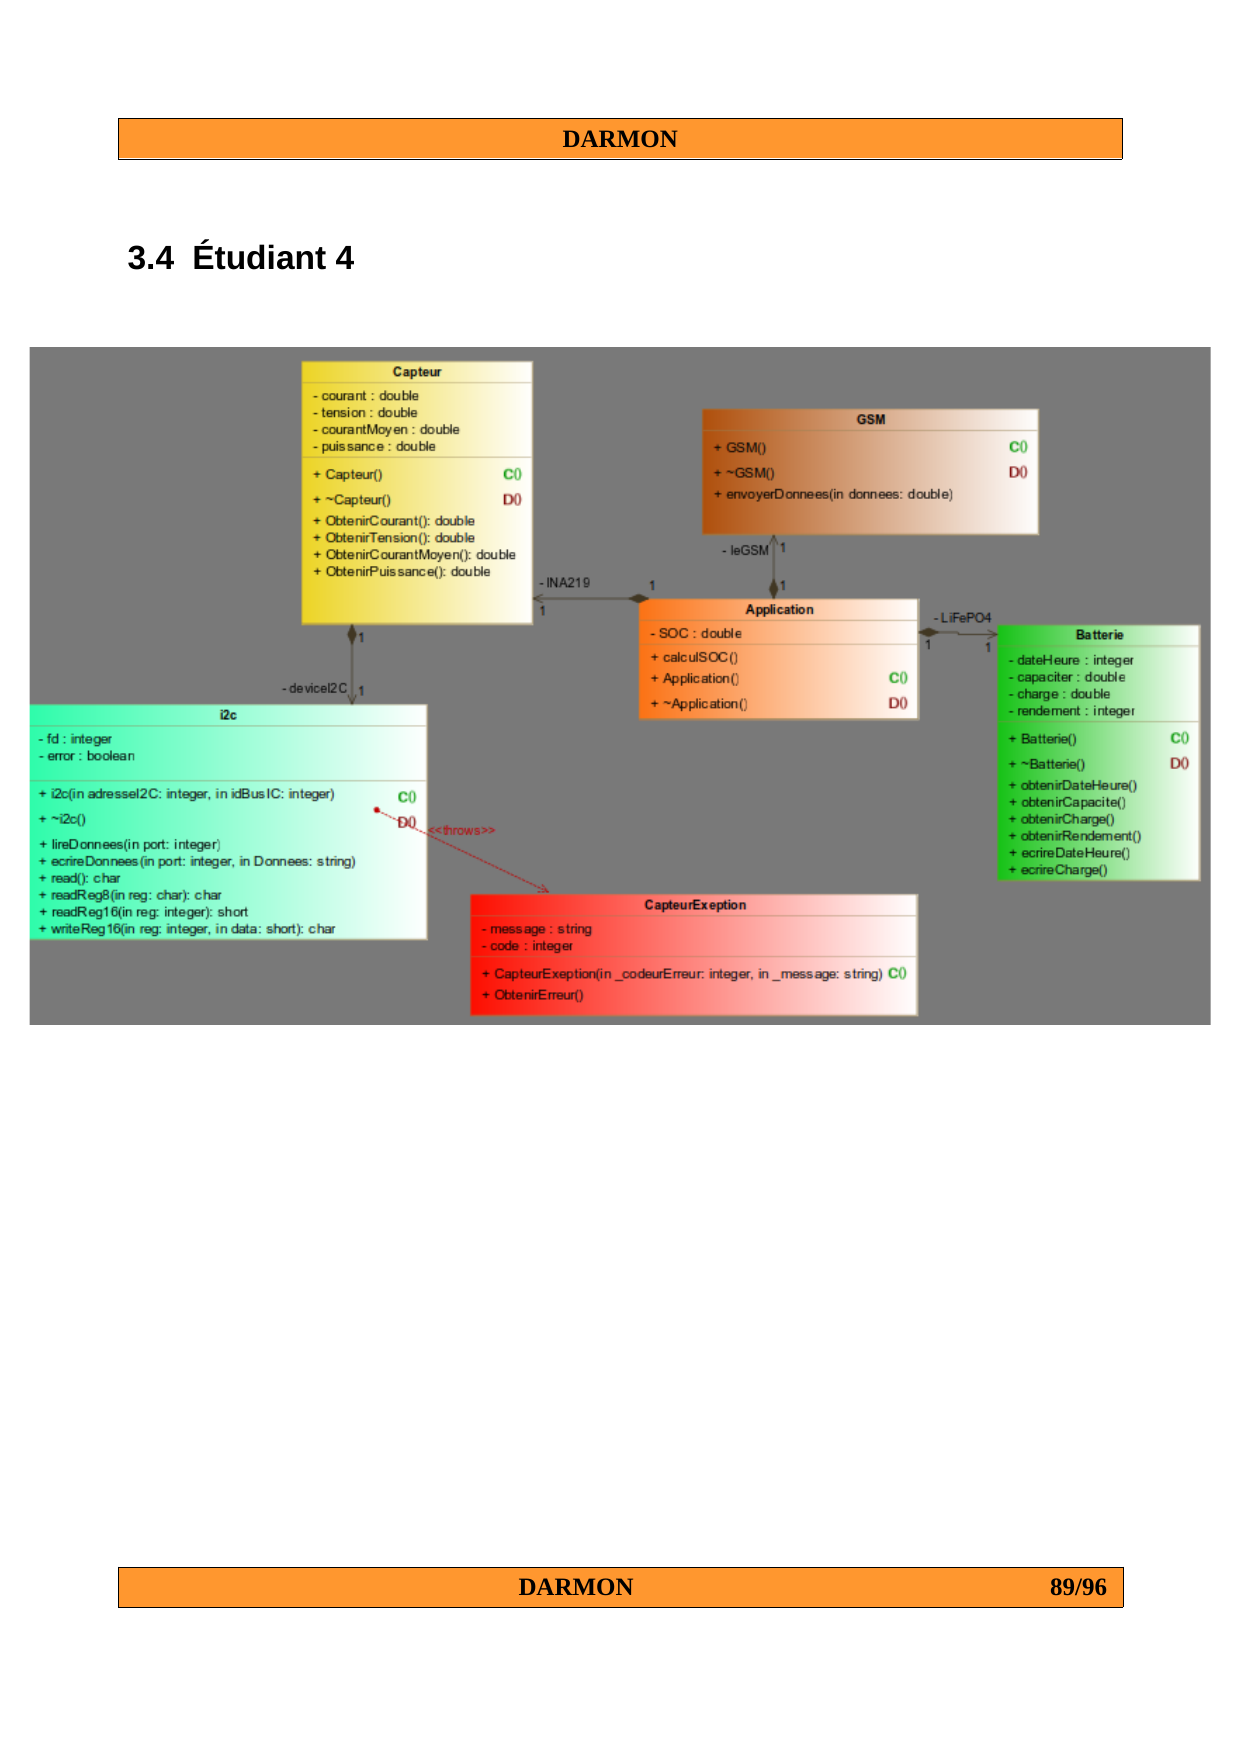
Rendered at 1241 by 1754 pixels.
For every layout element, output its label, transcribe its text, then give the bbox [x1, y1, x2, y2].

subtitle Étudiant 4 [118, 238, 1122, 276]
picture [29, 347, 1211, 1025]
